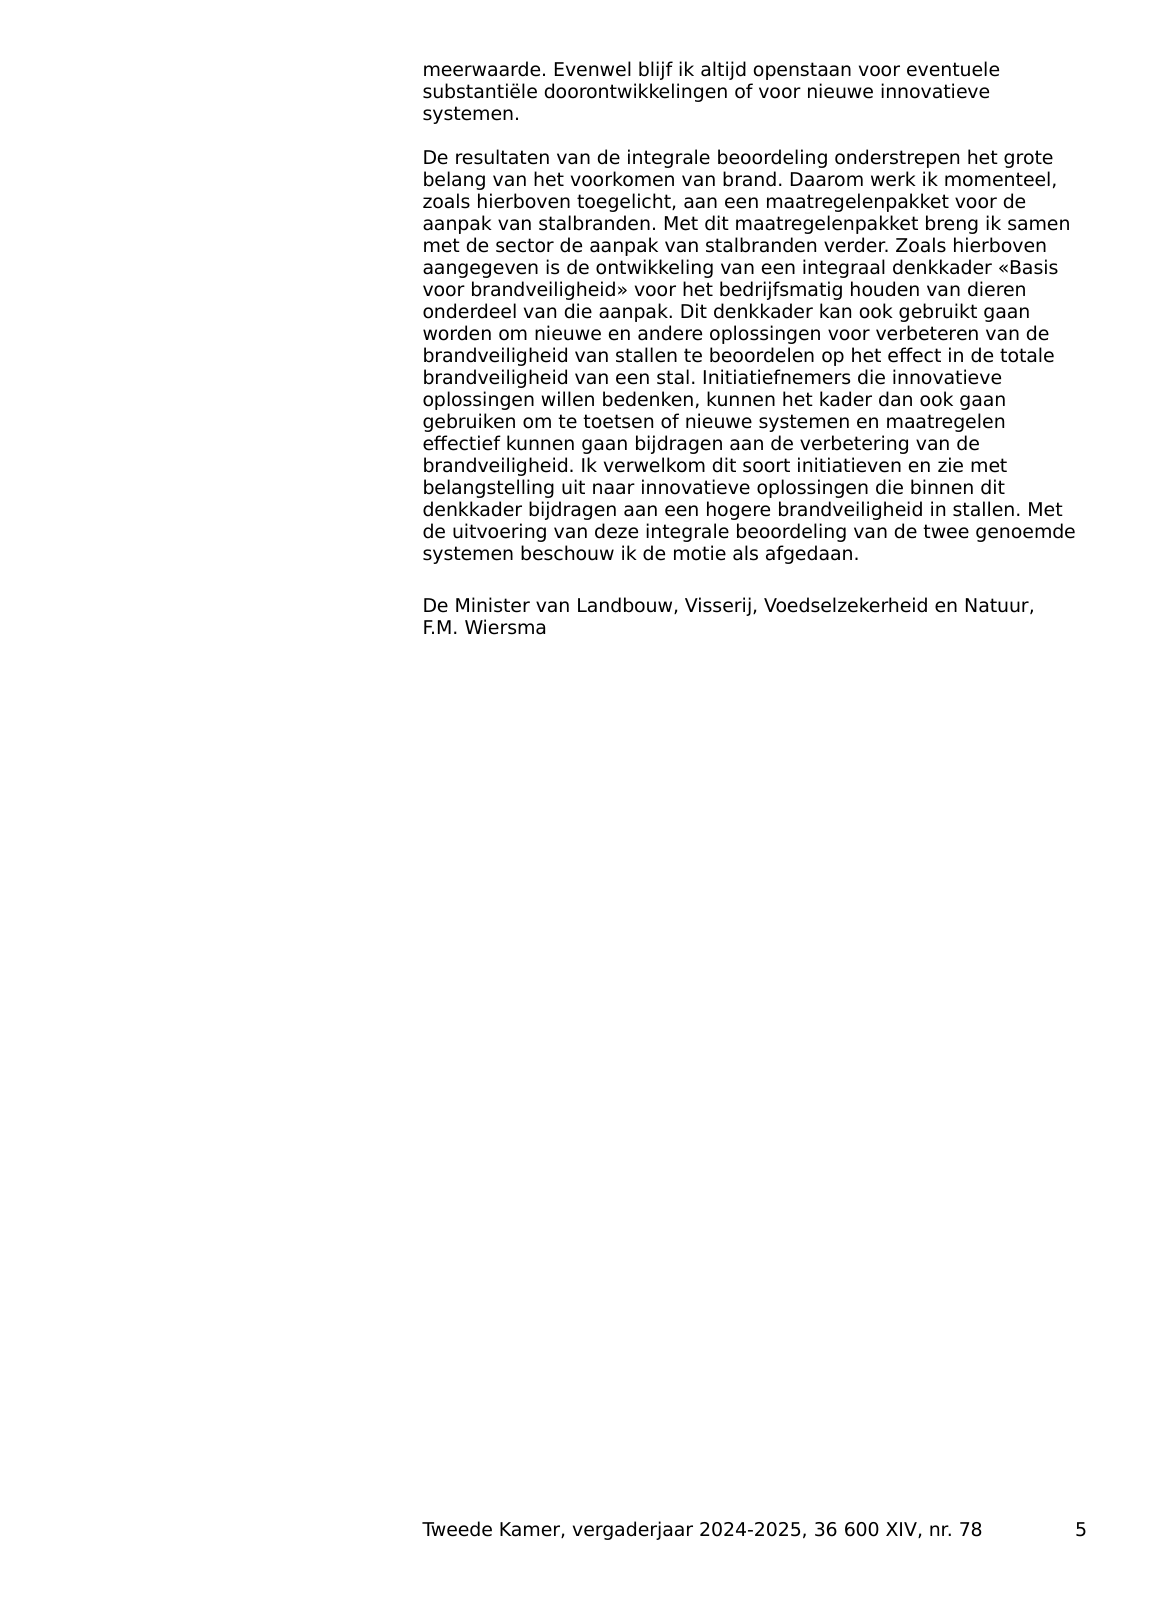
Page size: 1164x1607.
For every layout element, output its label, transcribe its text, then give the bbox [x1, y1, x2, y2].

text De Minister van Landbouw, Visserij, Voedselzekerheid en Natuur, F.M. Wiersma [422, 595, 1087, 639]
text meerwaarde. Evenwel blijf ik altijd openstaan voor eventuele substantiële doorontwikkelingen of voor nieuwe innovatieve systemen. [422, 59, 1087, 125]
text De resultaten van de integrale beoordeling onderstrepen het grote belang van het voorkomen van brand. Daarom werk ik momenteel, zoals hierboven toegelicht, aan een maatregelenpakket voor de aanpak van stalbranden. Met dit maatregelenpakket breng ik samen met de sector de aanpak van stalbranden verder. Zoals hierboven aangegeven is de ontwikkeling van een integraal denkkader «Basis voor brandveiligheid» voor het bedrijfsmatig houden van dieren onderdeel van die aanpak. Dit denkkader kan ook gebruikt gaan worden om nieuwe en andere oplossingen voor verbeteren van de brandveiligheid van stallen te beoordelen op het effect in de totale brandveiligheid van een stal. Initiatiefnemers die innovatieve oplossingen willen bedenken, kunnen het kader dan ook gaan gebruiken om te toetsen of nieuwe systemen en maatregelen effectief kunnen gaan bijdragen aan de verbetering van de brandveiligheid. Ik verwelkom dit soort initiatieven en zie met belangstelling uit naar innovatieve oplossingen die binnen dit denkkader bijdragen aan een hogere brandveiligheid in stallen. Met de uitvoering van deze integrale beoordeling van de twee genoemde systemen beschouw ik de motie als afgedaan. [422, 147, 1087, 565]
